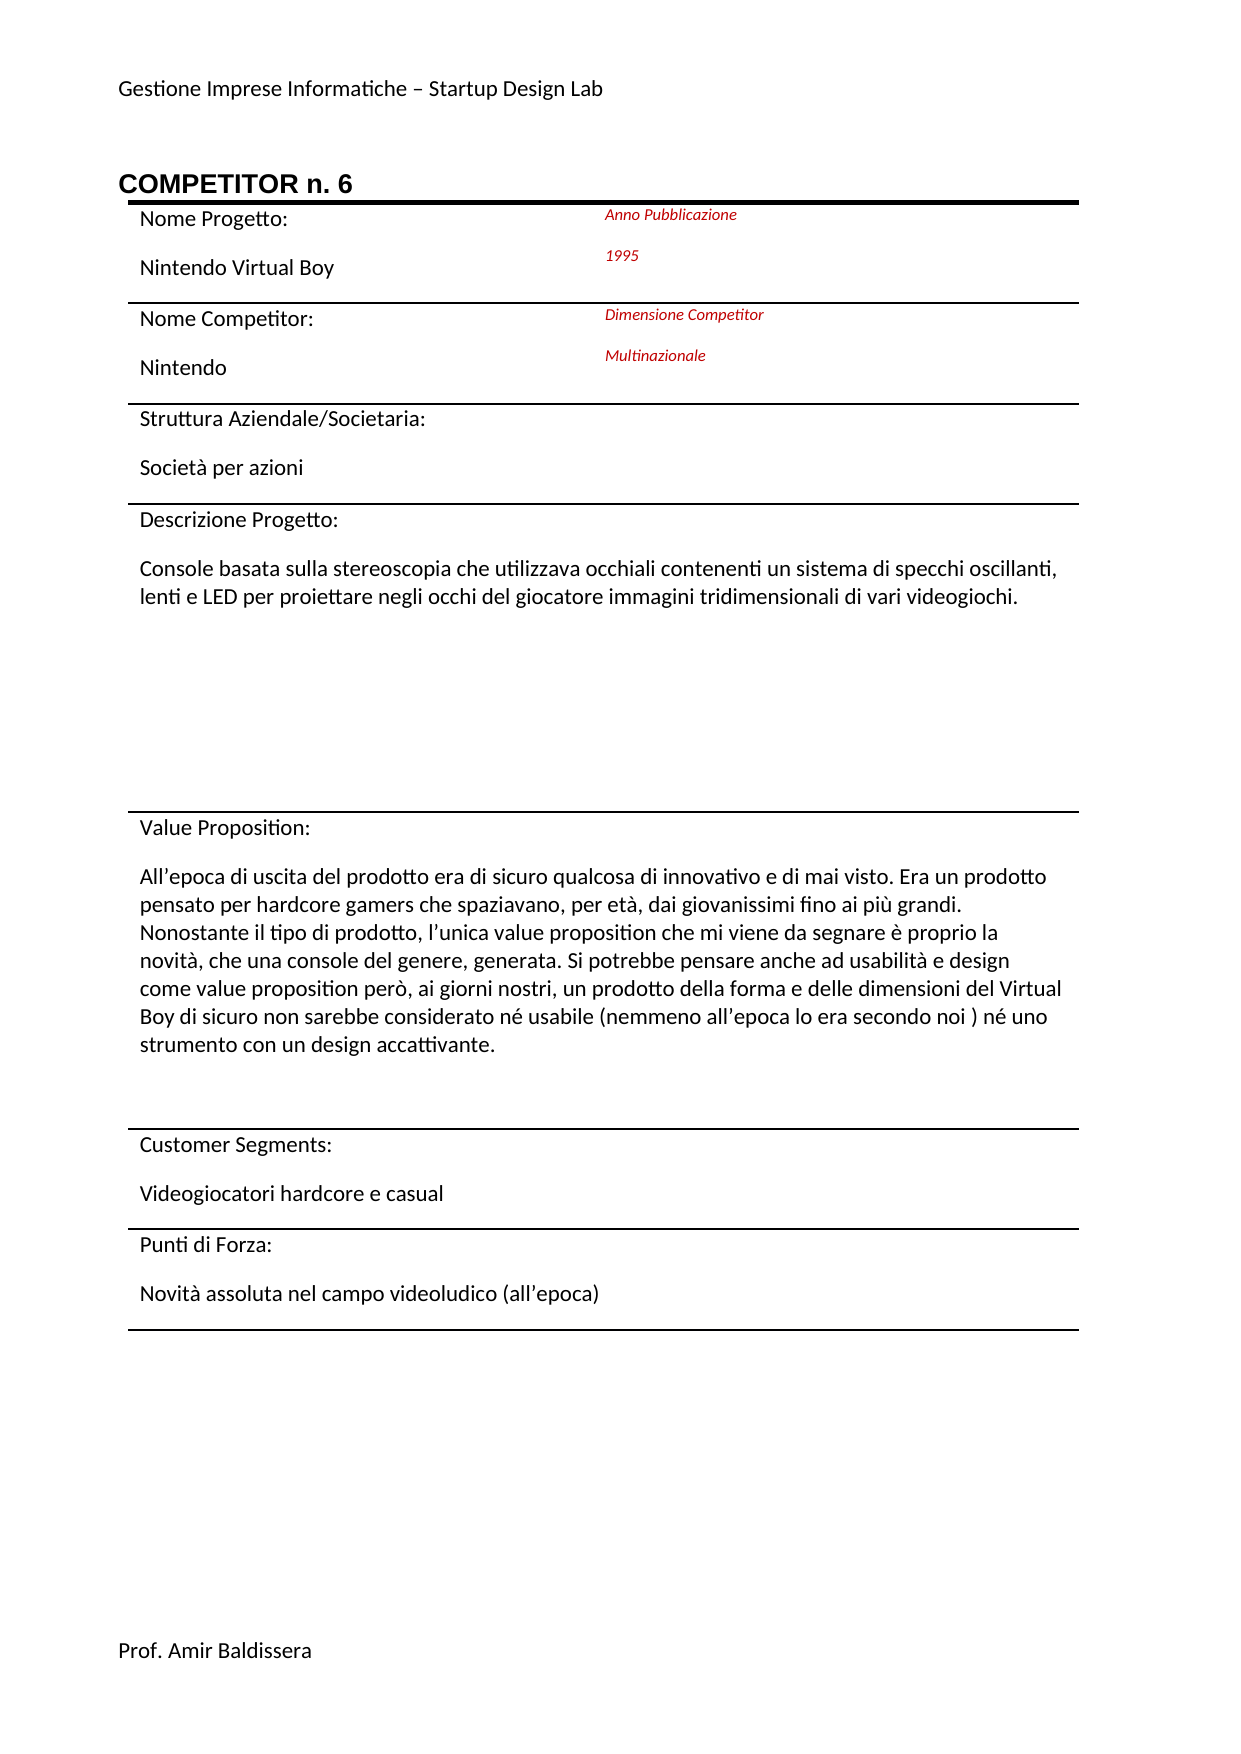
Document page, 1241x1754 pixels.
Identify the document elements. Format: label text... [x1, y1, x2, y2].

table_cell Value Proposition: All’epoca di uscita del prodotto era di sicuro qualcosa di innovativo e di mai visto. Era un prodotto pensato per hardcore gamers che spaziavano, per età, dai giovanissimi fino ai più grandi. Nonostante il tipo di prodotto, l’unica value proposition che mi viene da segnare è proprio la novità, che una console del genere, generata. Si potrebbe pensare anche ad usabilità e design come value proposition però, ai giorni nostri, un prodotto della forma e delle dimensioni del Virtual Boy di sicuro non sarebbe considerato né usabile (nemmeno all’epoca lo era secondo noi ) né uno strumento con un design accattivante. [128, 813, 1078, 1128]
table_cell Descrizione Progetto: Console basata sulla stereoscopia che utilizzava occhiali contenenti un sistema di specchi oscillanti, lenti e LED per proiettare negli occhi del giocatore immagini tridimensionali di vari videogiochi. [128, 505, 1078, 811]
table_header Anno Pubblicazione 1995 [594, 205, 1078, 302]
table_cell Nome Competitor: Nintendo [128, 304, 593, 402]
table_cell Struttura Aziendale/Societaria: Società per azioni [128, 405, 1078, 503]
subtitle COMPETITOR n. 6 [118, 168, 1122, 200]
table_cell Dimensione Competitor Multinazionale [594, 304, 1078, 402]
table_cell Punti di Forza: Novità assoluta nel campo videoludico (all’epoca) [128, 1230, 1078, 1329]
table_cell Customer Segments: Videogiocatori hardcore e casual [128, 1130, 1078, 1228]
table_header Nome Progetto: Nintendo Virtual Boy [128, 205, 593, 302]
